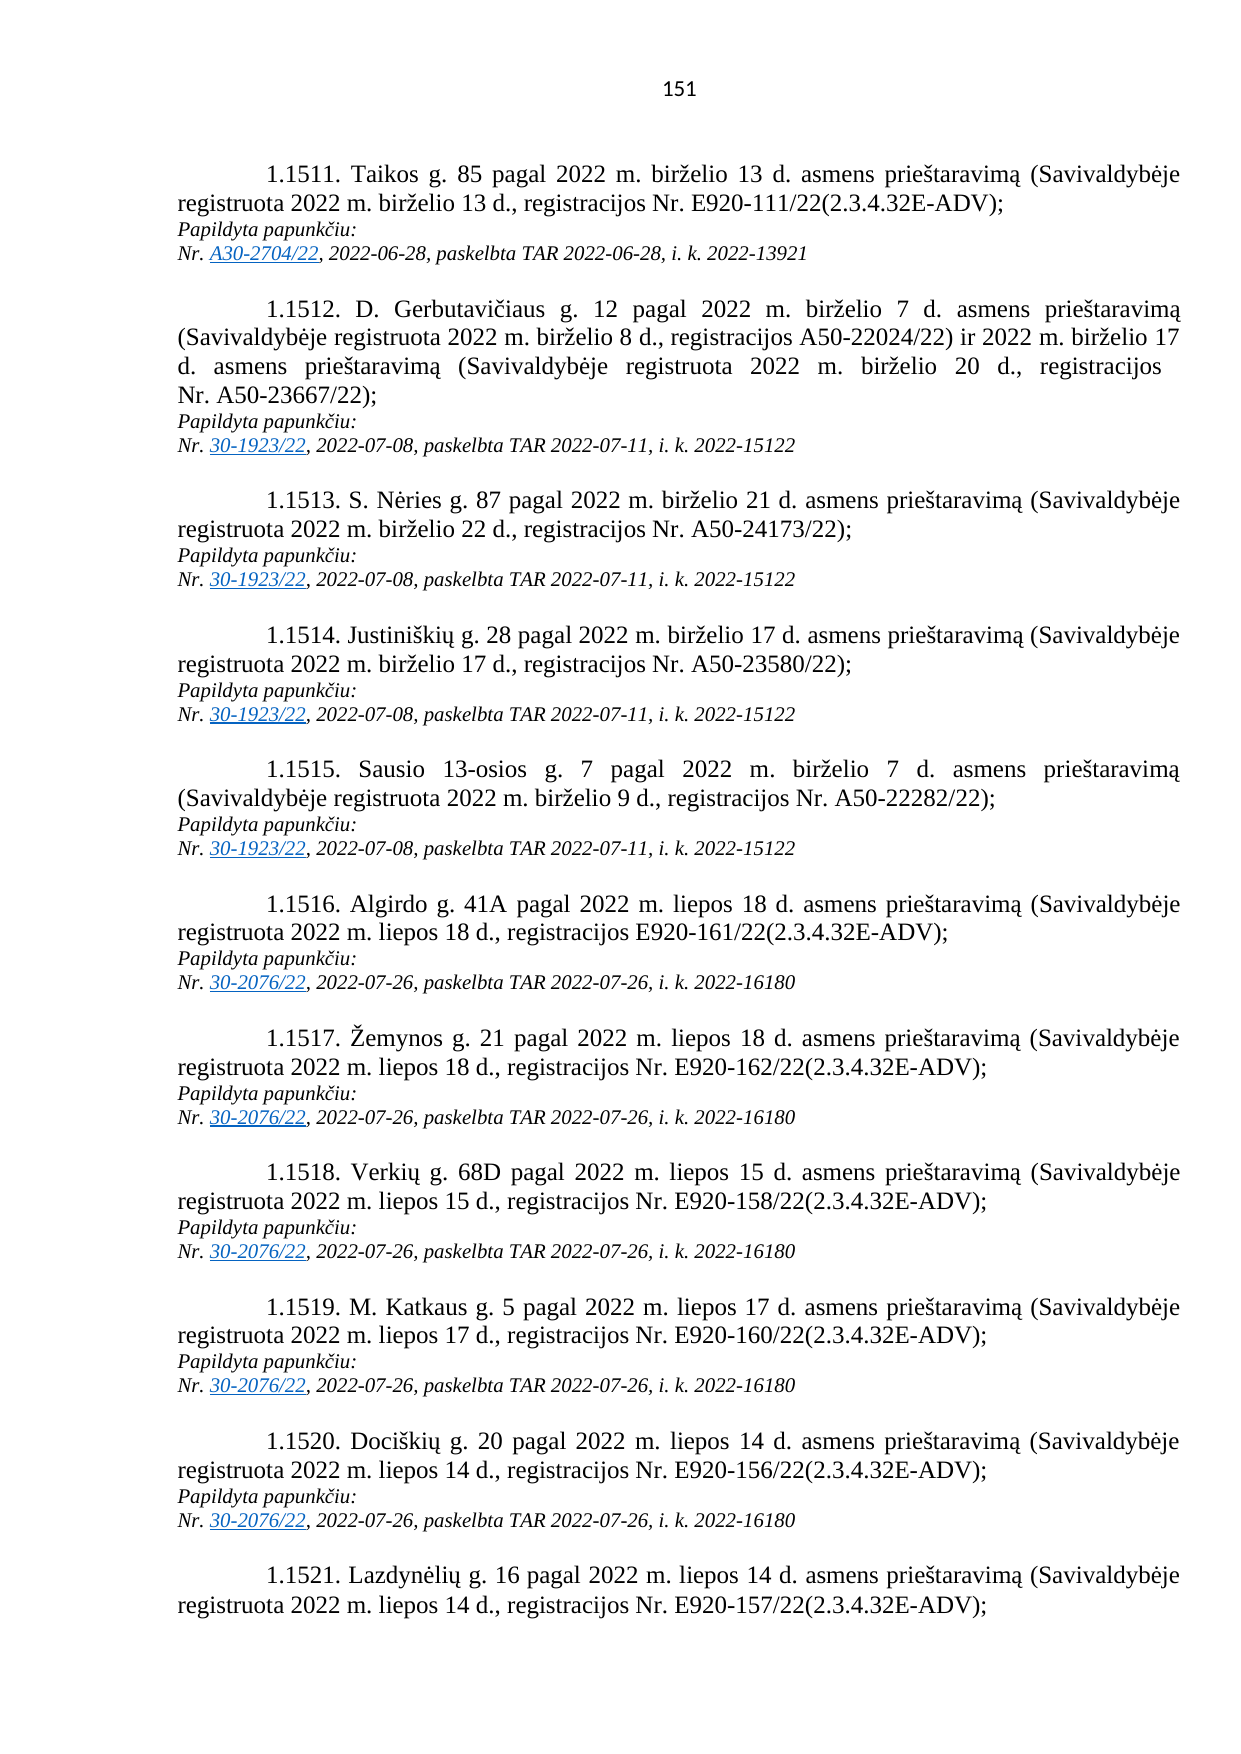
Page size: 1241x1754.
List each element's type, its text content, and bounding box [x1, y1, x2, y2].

text Papildyta papunkčiu: [177, 946, 1181, 970]
text Papildyta papunkčiu: [177, 1349, 1181, 1373]
text Papildyta papunkčiu: [177, 812, 1181, 836]
text 1.1512. D. Gerbutavičiaus g. 12 pagal 2022 m. birželio 7 d. asmens prieštaravimą (Savivaldybėje registruota 2022 m. birželio 8 d., registracijos A50-22024/22) ir 2022 m. birželio 17 d. asmens prieštaravimą (Savivaldybėje registruota 2022 m. birželio 20 d., registracijos Nr. A50-23667/22); [177, 294, 1181, 409]
text Nr. 30-1923/22, 2022-07-08, paskelbta TAR 2022-07-11, i. k. 2022-15122 [177, 433, 1181, 457]
text Nr. A30-2704/22, 2022-06-28, paskelbta TAR 2022-06-28, i. k. 2022-13921 [177, 241, 1181, 265]
text Nr. 30-1923/22, 2022-07-08, paskelbta TAR 2022-07-11, i. k. 2022-15122 [177, 702, 1181, 726]
text Nr. 30-2076/22, 2022-07-26, paskelbta TAR 2022-07-26, i. k. 2022-16180 [177, 1508, 1181, 1532]
text Nr. 30-2076/22, 2022-07-26, paskelbta TAR 2022-07-26, i. k. 2022-16180 [177, 970, 1181, 994]
text 1.1511. Taikos g. 85 pagal 2022 m. birželio 13 d. asmens prieštaravimą (Savivaldybėje registruota 2022 m. birželio 13 d., registracijos Nr. E920-111/22(2.3.4.32E-ADV); [177, 159, 1181, 217]
text 1.1513. S. Nėries g. 87 pagal 2022 m. birželio 21 d. asmens prieštaravimą (Savivaldybėje registruota 2022 m. birželio 22 d., registracijos Nr. A50-24173/22); [177, 486, 1181, 543]
text Papildyta papunkčiu: [177, 1215, 1181, 1239]
text 1.1514. Justiniškių g. 28 pagal 2022 m. birželio 17 d. asmens prieštaravimą (Savivaldybėje registruota 2022 m. birželio 17 d., registracijos Nr. A50-23580/22); [177, 620, 1181, 677]
text 1.1520. Dociškių g. 20 pagal 2022 m. liepos 14 d. asmens prieštaravimą (Savivaldybėje registruota 2022 m. liepos 14 d., registracijos Nr. E920-156/22(2.3.4.32E-ADV); [177, 1426, 1181, 1484]
text 1.1521. Lazdynėlių g. 16 pagal 2022 m. liepos 14 d. asmens prieštaravimą (Savivaldybėje registruota 2022 m. liepos 14 d., registracijos Nr. E920-157/22(2.3.4.32E-ADV); [177, 1561, 1181, 1618]
text Papildyta papunkčiu: [177, 1081, 1181, 1105]
text 1.1518. Verkių g. 68D pagal 2022 m. liepos 15 d. asmens prieštaravimą (Savivaldybėje registruota 2022 m. liepos 15 d., registracijos Nr. E920-158/22(2.3.4.32E-ADV); [177, 1157, 1181, 1215]
text 1.1517. Žemynos g. 21 pagal 2022 m. liepos 18 d. asmens prieštaravimą (Savivaldybėje registruota 2022 m. liepos 18 d., registracijos Nr. E920-162/22(2.3.4.32E-ADV); [177, 1023, 1181, 1081]
text Nr. 30-2076/22, 2022-07-26, paskelbta TAR 2022-07-26, i. k. 2022-16180 [177, 1373, 1181, 1397]
text Nr. 30-1923/22, 2022-07-08, paskelbta TAR 2022-07-11, i. k. 2022-15122 [177, 567, 1181, 591]
text Nr. 30-1923/22, 2022-07-08, paskelbta TAR 2022-07-11, i. k. 2022-15122 [177, 836, 1181, 860]
text Papildyta papunkčiu: [177, 543, 1181, 567]
text Papildyta papunkčiu: [177, 217, 1181, 241]
text 1.1519. M. Katkaus g. 5 pagal 2022 m. liepos 17 d. asmens prieštaravimą (Savivaldybėje registruota 2022 m. liepos 17 d., registracijos Nr. E920-160/22(2.3.4.32E-ADV); [177, 1292, 1181, 1349]
text Nr. 30-2076/22, 2022-07-26, paskelbta TAR 2022-07-26, i. k. 2022-16180 [177, 1239, 1181, 1263]
text 1.1516. Algirdo g. 41A pagal 2022 m. liepos 18 d. asmens prieštaravimą (Savivaldybėje registruota 2022 m. liepos 18 d., registracijos E920-161/22(2.3.4.32E-ADV); [177, 889, 1181, 946]
text Papildyta papunkčiu: [177, 1484, 1181, 1508]
text Nr. 30-2076/22, 2022-07-26, paskelbta TAR 2022-07-26, i. k. 2022-16180 [177, 1105, 1181, 1129]
text Papildyta papunkčiu: [177, 677, 1181, 702]
text Papildyta papunkčiu: [177, 409, 1181, 433]
text 1.1515. Sausio 13-osios g. 7 pagal 2022 m. birželio 7 d. asmens prieštaravimą (Savivaldybėje registruota 2022 m. birželio 9 d., registracijos Nr. A50-22282/22); [177, 754, 1181, 812]
